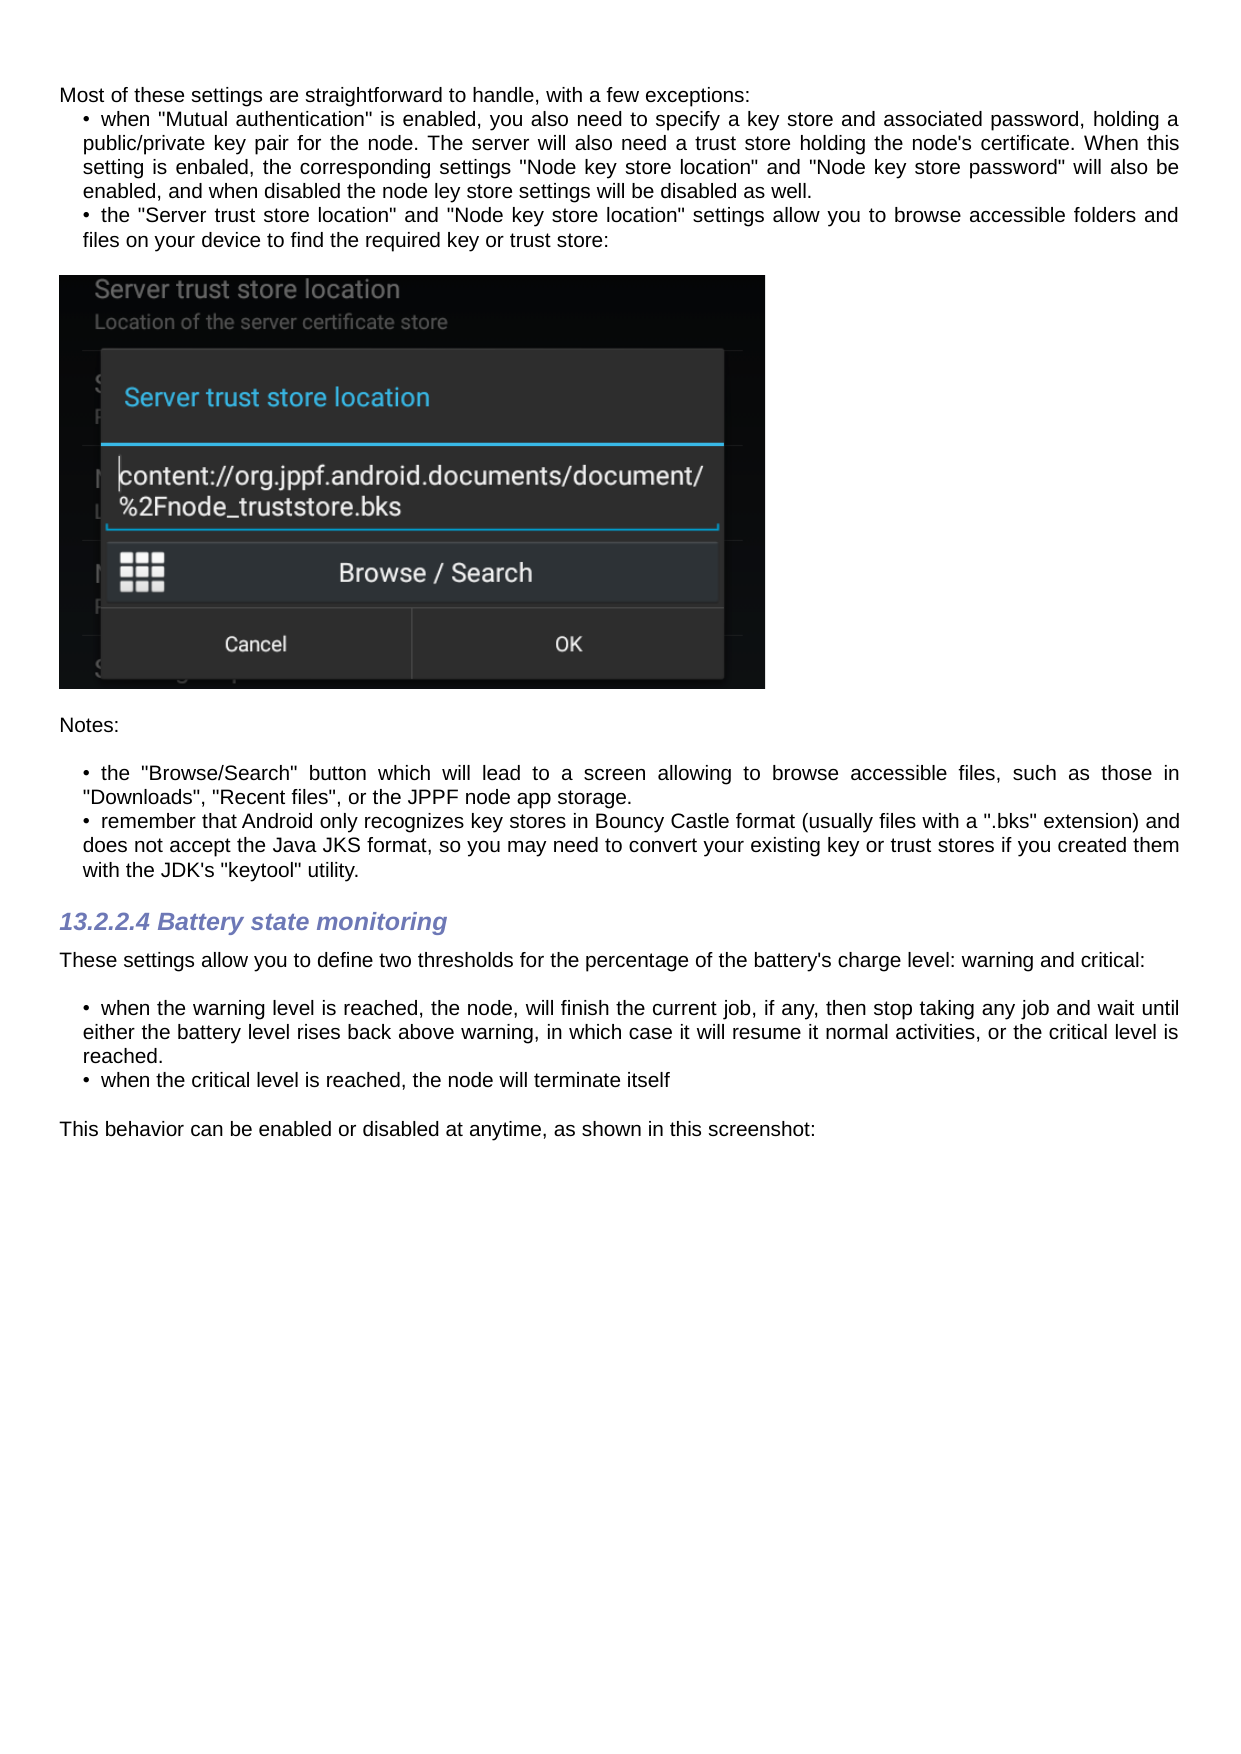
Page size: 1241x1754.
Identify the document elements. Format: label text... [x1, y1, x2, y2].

subtitle Battery state monitoring [59, 907, 1181, 936]
picture [59, 275, 766, 689]
text These settings allow you to define two thresholds for the percentage of the battery's charge level: warning and critical: [59, 948, 1181, 972]
list the "Server trust store location" and "Node key store location" settings allow you to browse accessible folders and files on your device to find the required key or trust store: [83, 203, 1181, 252]
text This behavior can be enabled or disabled at anytime, as shown in this screenshot: [59, 1117, 1181, 1141]
text Most of these settings are straightforward to handle, with a few exceptions: [59, 83, 1181, 107]
list remember that Android only recognizes key stores in Bouncy Castle format (usually files with a ".bks" extension) and does not accept the Java JKS format, so you may need to convert your existing key or trust stores if you created them with the JDK's "keytool" utility. [83, 809, 1181, 882]
text Notes: [59, 713, 1181, 737]
list when the warning level is reached, the node, will finish the current job, if any, then stop taking any job and wait until either the battery level rises back above warning, in which case it will resume it normal activities, or the critical level is reached. [83, 996, 1181, 1068]
list the "Browse/Search" button which will lead to a screen allowing to browse accessible files, such as those in "Downloads", "Recent files", or the JPPF node app storage. [83, 761, 1181, 809]
list when "Mutual authentication" is enabled, you also need to specify a key store and associated password, holding a public/private key pair for the node. The server will also need a trust store holding the node's certificate. When this setting is enbaled, the corresponding settings "Node key store location" and "Node key store password" will also be enabled, and when disabled the node ley store settings will be disabled as well. [83, 107, 1181, 203]
list when the critical level is reached, the node will terminate itself [83, 1068, 1181, 1092]
